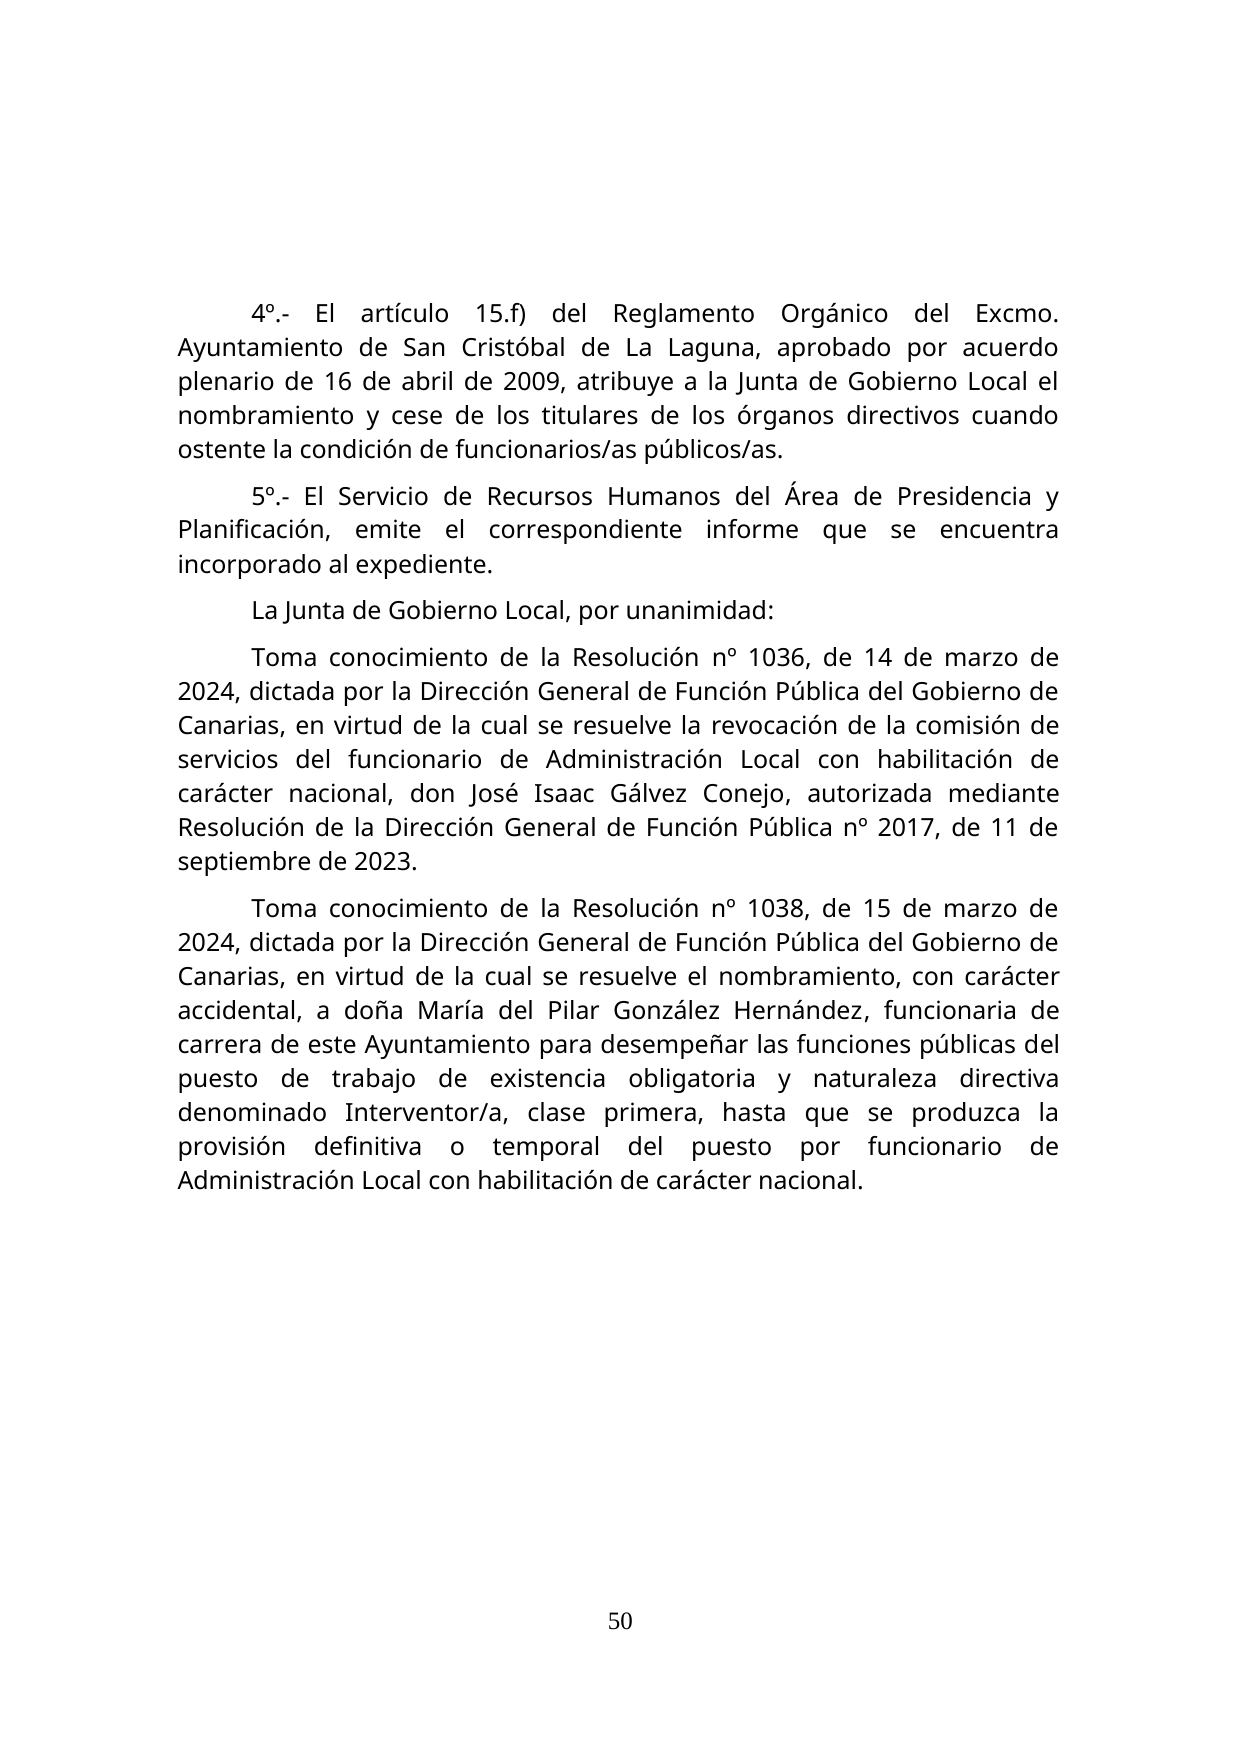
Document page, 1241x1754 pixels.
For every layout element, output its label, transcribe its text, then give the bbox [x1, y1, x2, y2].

text Toma conocimiento de la Resolución nº 1036, de 14 de marzo de 2024, dictada por la Dirección General de Función Pública del Gobierno de Canarias, en virtud de la cual se resuelve la revocación de la comisión de servicios del funcionario de Administración Local con habilitación de carácter nacional, don José Isaac Gálvez Conejo, autorizada mediante Resolución de la Dirección General de Función Pública nº 2017, de 11 de septiembre de 2023. [177, 639, 1060, 878]
text Toma conocimiento de la Resolución nº 1038, de 15 de marzo de 2024, dictada por la Dirección General de Función Pública del Gobierno de Canarias, en virtud de la cual se resuelve el nombramiento, con carácter accidental, a doña María del Pilar González Hernández, funcionaria de carrera de este Ayuntamiento para desempeñar las funciones públicas del puesto de trabajo de existencia obligatoria y naturaleza directiva denominado Interventor/a, clase primera, hasta que se produzca la provisión definitiva o temporal del puesto por funcionario de Administración Local con habilitación de carácter nacional. [177, 890, 1060, 1197]
text 4º.- El artículo 15.f) del Reglamento Orgánico del Excmo. Ayuntamiento de San Cristóbal de La Laguna, aprobado por acuerdo plenario de 16 de abril de 2009, atribuye a la Junta de Gobierno Local el nombramiento y cese de los titulares de los órganos directivos cuando ostente la condición de funcionarios/as públicos/as. [177, 295, 1060, 466]
text La Junta de Gobierno Local, por unanimidad: [177, 593, 1060, 627]
text 5º.- El Servicio de Recursos Humanos del Área de Presidencia y Planificación, emite el correspondiente informe que se encuentra incorporado al expediente. [177, 478, 1060, 580]
